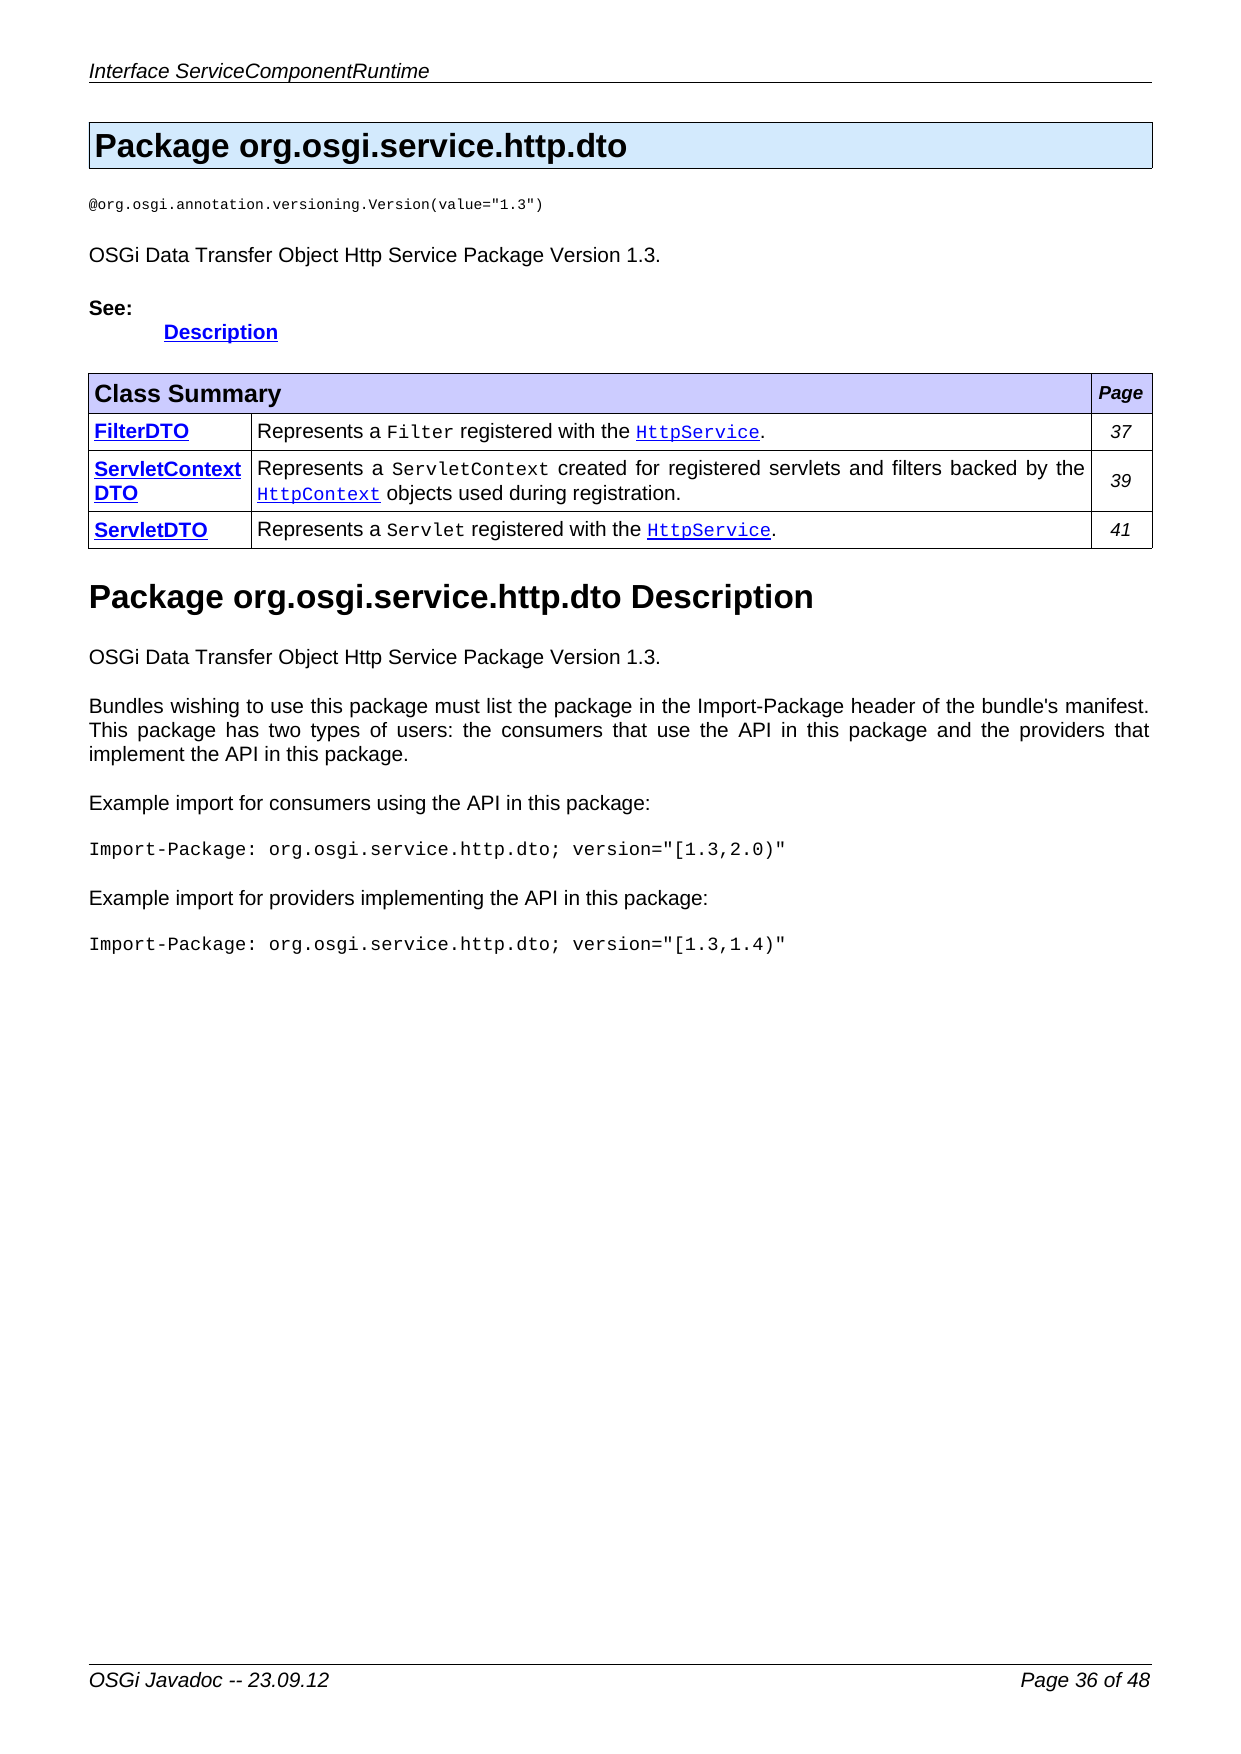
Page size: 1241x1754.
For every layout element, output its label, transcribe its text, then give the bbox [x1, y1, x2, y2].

table_header Class Summary [89, 374, 1091, 413]
text OSGi Data Transfer Object Http Service Package Version 1.3. [88, 243, 1152, 267]
table_cell Represents a ServletContext created for registered servlets and filters backed by the HttpContext objects used during registration. [252, 451, 1091, 511]
table_cell [1092, 414, 1152, 449]
text Import-Package: org.osgi.service.http.dto; version="[1.3,2.0)" [88, 839, 1152, 861]
text Example import for providers implementing the API in this package: [88, 886, 1152, 910]
table_cell FilterDTO [89, 414, 251, 449]
text See: [88, 296, 1152, 320]
text Bundles wishing to use this package must list the package in the Import-Package header of the bundle's manifest. This package has two types of users: the consumers that use the API in this package and the providers that implement the API in this package. [88, 694, 1152, 766]
text Example import for consumers using the API in this package: [88, 791, 1152, 814]
text @org.osgi.annotation.versioning.Version(value="1.3") [88, 197, 1152, 213]
table_cell [1092, 512, 1152, 548]
table_cell [1092, 451, 1152, 511]
subtitle Package org.osgi.service.http.dto [90, 123, 1152, 168]
text Package org.osgi.service.http.dto Description [88, 577, 1152, 616]
table_cell Represents a Servlet registered with the HttpService. [252, 512, 1091, 548]
table_cell Represents a Filter registered with the HttpService. [252, 414, 1091, 449]
text OSGi Data Transfer Object Http Service Package Version 1.3. [88, 645, 1152, 669]
table_cell ServletContextDTO [89, 451, 251, 511]
table_cell ServletDTO [89, 512, 251, 548]
text Description [163, 320, 1152, 344]
table_header Page [1092, 374, 1152, 413]
text Import-Package: org.osgi.service.http.dto; version="[1.3,1.4)" [88, 935, 1152, 956]
